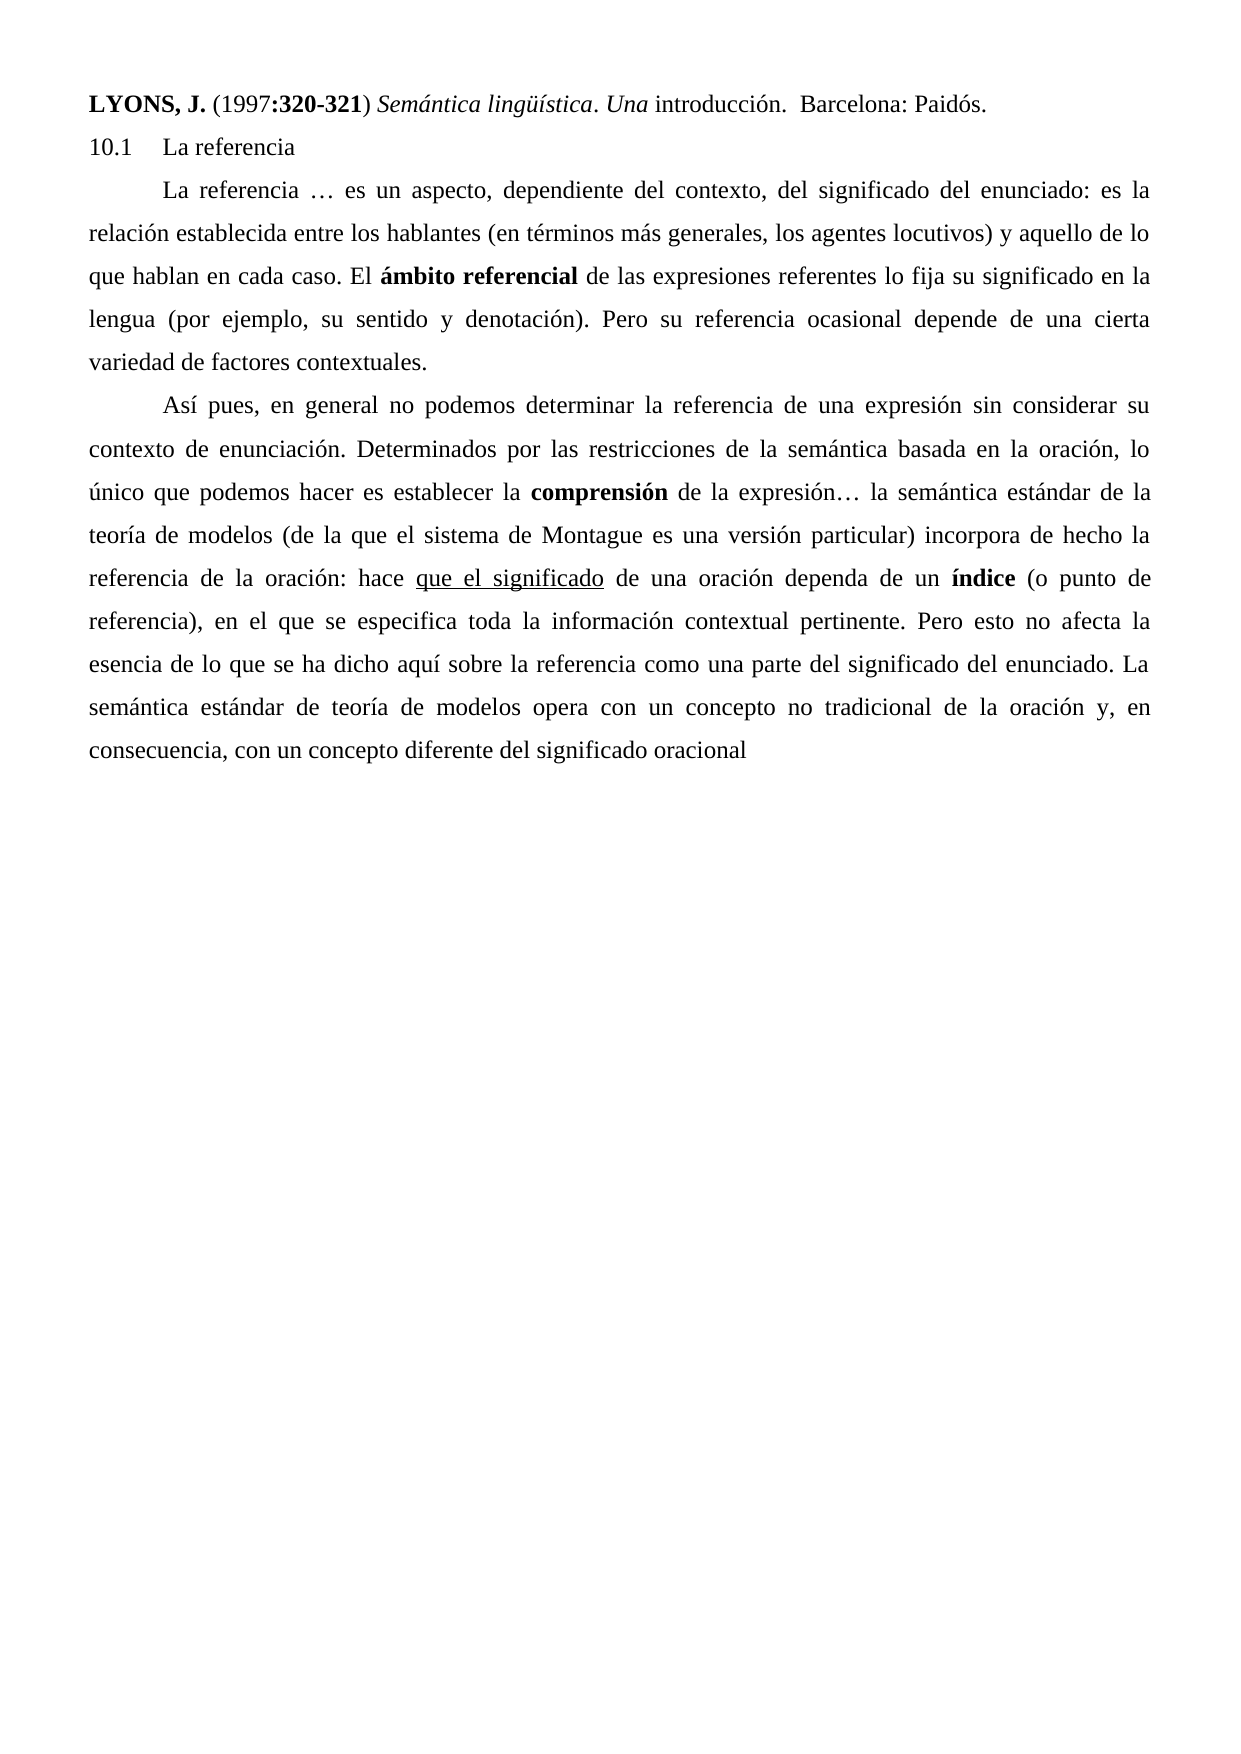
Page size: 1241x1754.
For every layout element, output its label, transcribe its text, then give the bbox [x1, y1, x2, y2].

text La referencia … es un aspecto, dependiente del contexto, del significado del enunciado: es la relación establecida entre los hablantes (en términos más generales, los agentes locutivos) y aquello de lo que hablan en cada caso. El ámbito referencial de las expresiones referentes lo fija su significado en la lengua (por ejemplo, su sentido y denotación). Pero su referencia ocasional depende de una cierta variedad de factores contextuales. [89, 175, 1152, 376]
text LYONS, J. (1997:320-321) Semántica lingüística. Una introducción. Barcelona: Paidós. [89, 89, 1152, 117]
text Así pues, en general no podemos determinar la referencia de una expresión sin considerar su contexto de enunciación. Determinados por las restricciones de la semántica basada en la oración, lo único que podemos hacer es establecer la comprensión de la expresión… la semántica estándar de la teoría de modelos (de la que el sistema de Montague es una versión particular) incorpora de hecho la referencia de la oración: hace que el significado de una oración dependa de un índice (o punto de referencia), en el que se especifica toda la información contextual pertinente. Pero esto no afecta la esencia de lo que se ha dicho aquí sobre la referencia como una parte del significado del enunciado. La semántica estándar de teoría de modelos opera con un concepto no tradicional de la oración y, en consecuencia, con un concepto diferente del significado oracional [89, 391, 1152, 764]
text 10.1 La referencia [89, 132, 1152, 161]
